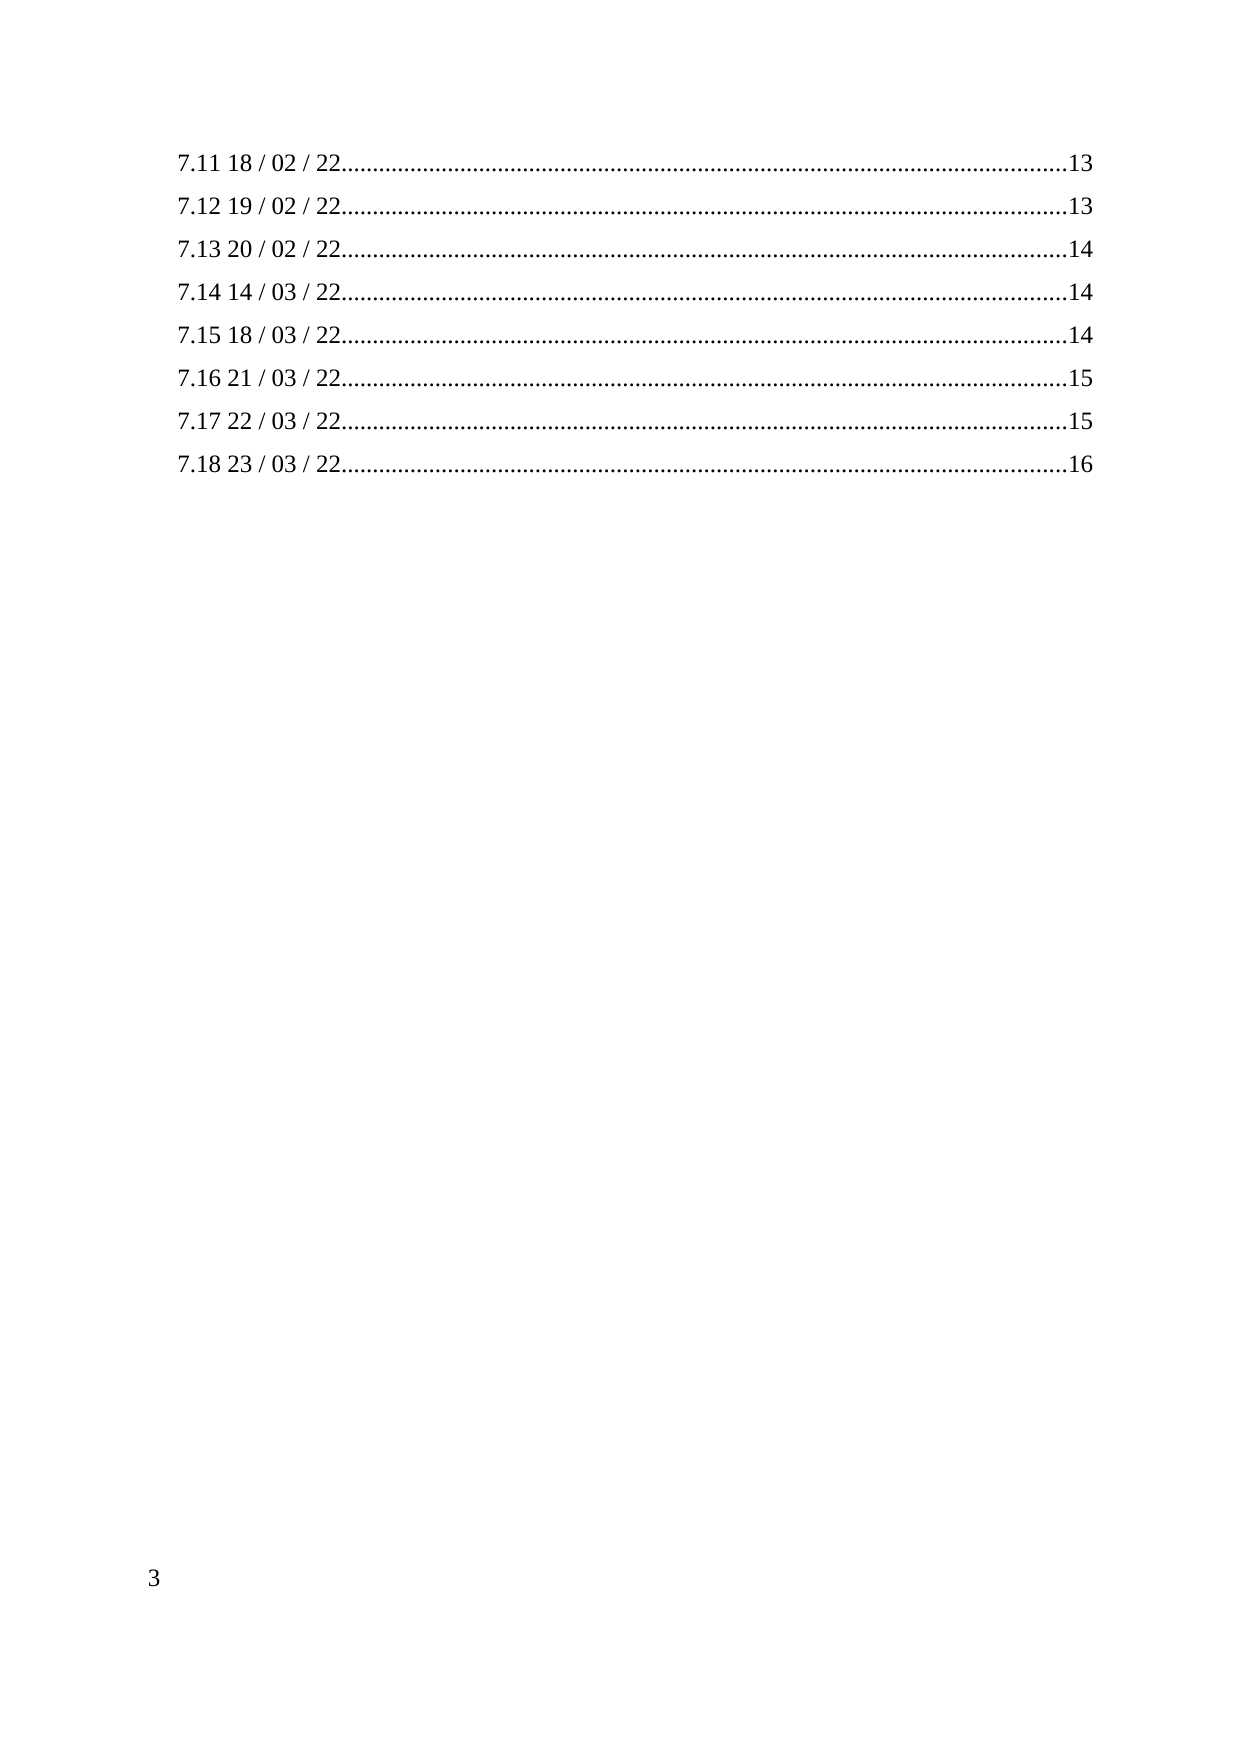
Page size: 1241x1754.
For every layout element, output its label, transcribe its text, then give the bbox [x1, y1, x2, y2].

text 7.15 18 / 03 / 22 14 [177, 320, 1093, 349]
text 7.16 21 / 03 / 22 15 [177, 363, 1093, 392]
text 7.14 14 / 03 / 22 14 [177, 277, 1093, 306]
text 7.18 23 / 03 / 22 16 [177, 449, 1093, 478]
text 7.17 22 / 03 / 22 15 [177, 406, 1093, 435]
text 7.13 20 / 02 / 22 14 [177, 234, 1093, 263]
text 7.12 19 / 02 / 22 13 [177, 191, 1093, 219]
text 7.11 18 / 02 / 22 13 [177, 148, 1093, 176]
